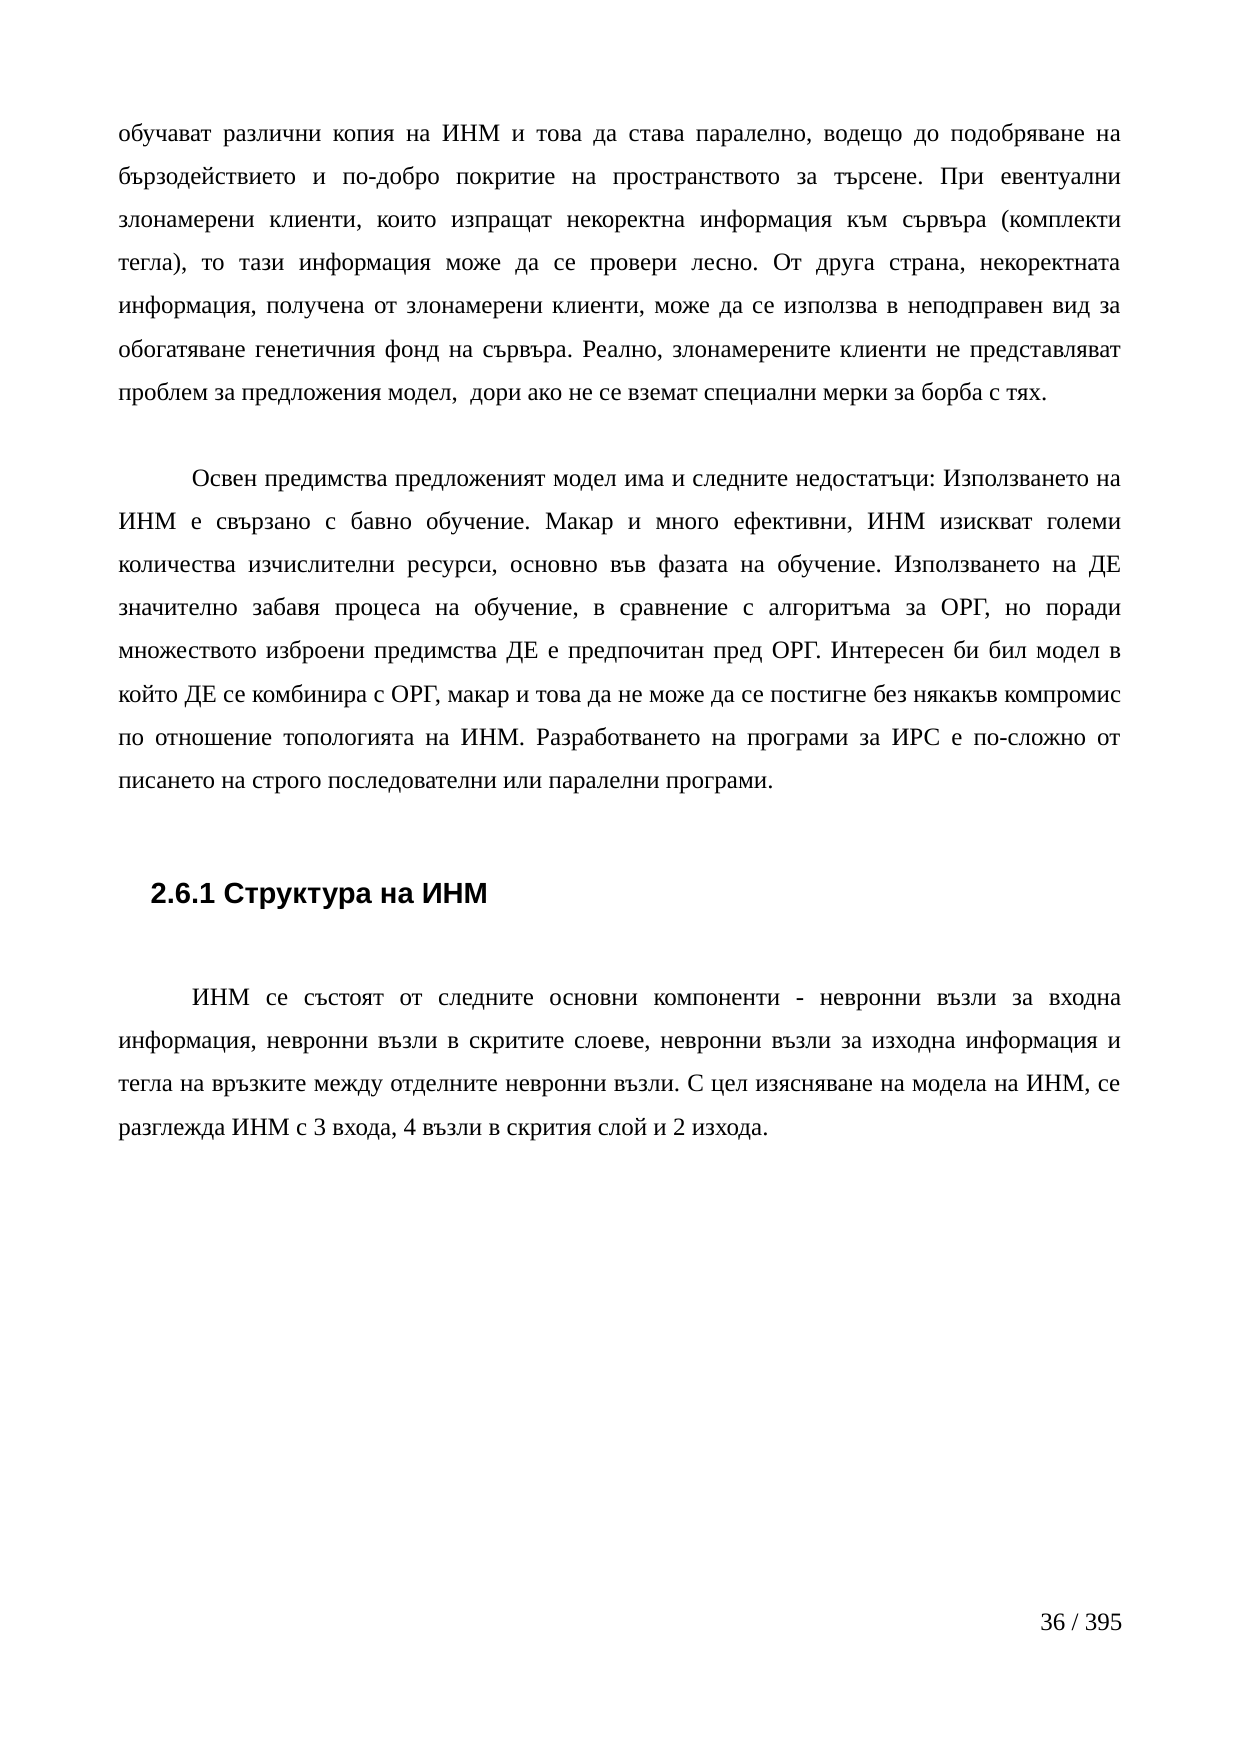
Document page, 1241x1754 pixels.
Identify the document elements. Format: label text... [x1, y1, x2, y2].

text ИНМ се състоят от следните основни компоненти - невронни възли за входна информация, невронни възли в скритите слоеве, невронни възли за изходна информация и тегла на връзките между отделните невронни възли. С цел изясняване на модела на ИНМ, се разглежда ИНМ с 3 входа, 4 възли в скрития слой и 2 изхода. [118, 982, 1122, 1140]
text Освен предимства предложеният модел има и следните недостатъци: Използването на ИНМ е свързано с бавно обучение. Макар и много ефективни, ИНМ изискват големи количества изчислителни ресурси, основно във фазата на обучение. Използването на ДЕ значително забавя процеса на обучение, в сравнение с алгоритъма за ОРГ, но поради множеството изброени предимства ДЕ е предпочитан пред ОРГ. Интересен би бил модел в който ДЕ се комбинира с ОРГ, макар и това да не може да се постигне без някакъв компромис по отношение топологията на ИНМ. Разработването на програми за ИРС е по-сложно от писането на строго последователни или паралелни програми. [118, 463, 1122, 794]
text обучават различни копия на ИНМ и това да става паралелно, водещо до подобряване на бързодействието и по-добро покритие на пространството за търсене. При евентуални злонамерени клиенти, които изпращат некоректна информация към сървъра (комплекти тегла), то тази информация може да се провери лесно. От друга страна, некоректната информация, получена от злонамерени клиенти, може да се използва в неподправен вид за обогатяване генетичния фонд на сървъра. Реално, злонамерените клиенти не представляват проблем за предложения модел, дори ако не се вземат специални мерки за борба с тях. [118, 118, 1122, 406]
subtitle 2.6.1 Структура на ИНМ [118, 876, 1122, 910]
